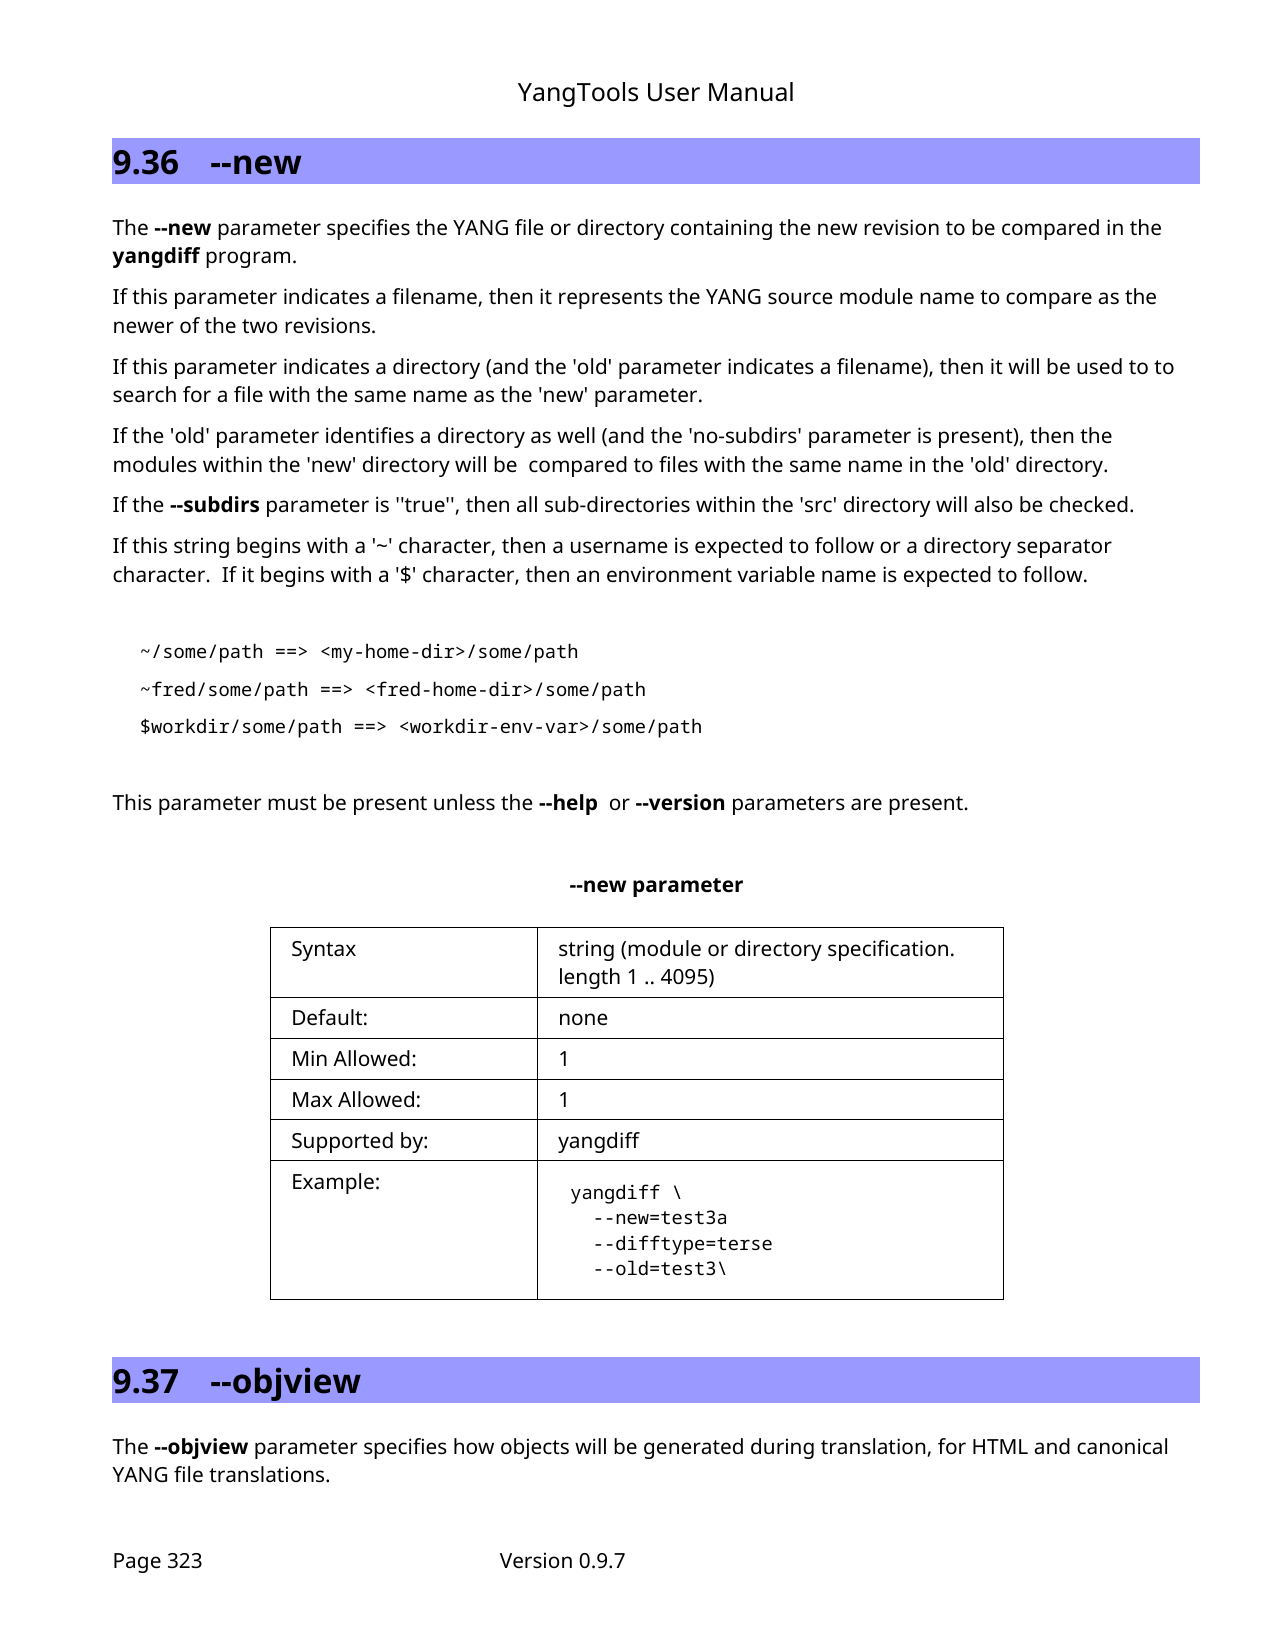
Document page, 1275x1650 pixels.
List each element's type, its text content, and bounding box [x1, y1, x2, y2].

table_cell none [538, 998, 1003, 1037]
table_cell 1 [538, 1080, 1003, 1119]
text If this string begins with a '~' character, then a username is expected to follow or a directory separator character. If it begins with a '$' character, then an environment variable name is expected to follow. [112, 532, 1200, 588]
subtitle --new parameter [127, 870, 1185, 899]
table_cell 1 [538, 1039, 1003, 1078]
text ~/some/path ==> <my-home-dir>/some/path [139, 638, 1200, 664]
text If this parameter indicates a directory (and the 'old' parameter indicates a filename), then it will be used to to search for a file with the same name as the 'new' parameter. [112, 352, 1200, 409]
text The --objview parameter specifies how objects will be generated during translation, for HTML and canonical YANG file translations. [112, 1432, 1200, 1489]
table_cell Example: [271, 1161, 537, 1299]
table_cell Max Allowed: [271, 1080, 537, 1119]
text This parameter must be present unless the --help or --version parameters are present. [112, 788, 1200, 817]
subtitle --objview [112, 1357, 1200, 1403]
text The --new parameter specifies the YANG file or directory containing the new revision to be compared in the yangdiff program. [112, 213, 1200, 270]
table_cell yangdiff \ --new=test3a --difftype=terse --old=test3\ [538, 1161, 1003, 1299]
text $workdir/some/path ==> <workdir-env-var>/some/path [139, 713, 1200, 739]
table_cell Supported by: [271, 1120, 537, 1160]
text If the 'old' parameter identifies a directory as well (and the 'no-subdirs' parameter is present), then the modules within the 'new' directory will be compared to files with the same name in the 'old' directory. [112, 421, 1200, 478]
table_cell yangdiff [538, 1120, 1003, 1160]
text If this parameter indicates a filename, then it represents the YANG source module name to compare as the newer of the two revisions. [112, 282, 1200, 339]
table_header Syntax [271, 928, 537, 997]
text ~fred/some/path ==> <fred-home-dir>/some/path [139, 676, 1200, 701]
subtitle --new [112, 138, 1200, 184]
table_header string (module or directory specification. length 1 .. 4095) [538, 928, 1003, 997]
table_cell Min Allowed: [271, 1039, 537, 1078]
table_cell Default: [271, 998, 537, 1037]
text If the --subdirs parameter is ''true'', then all sub-directories within the 'src' directory will also be checked. [112, 491, 1200, 519]
